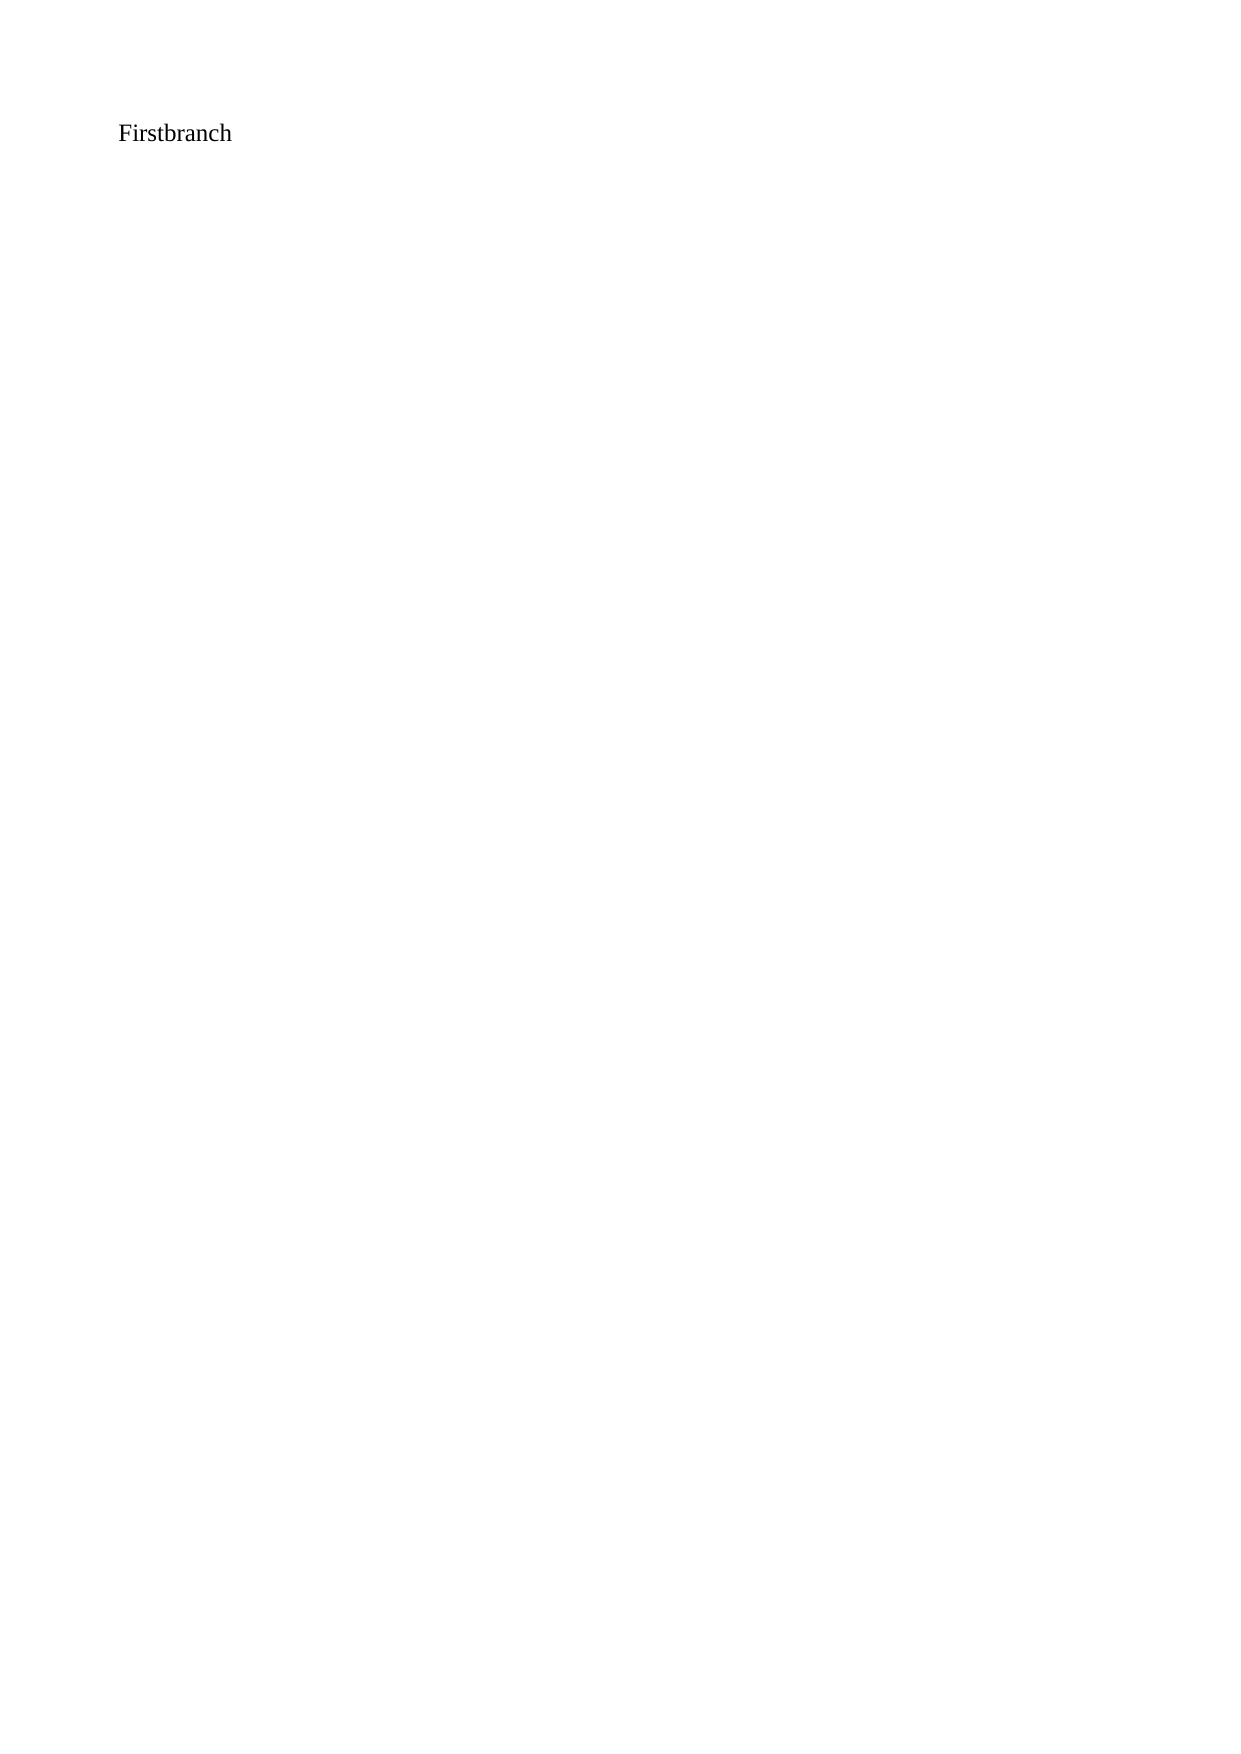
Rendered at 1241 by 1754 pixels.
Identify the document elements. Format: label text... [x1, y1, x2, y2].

text Firstbranch [118, 118, 1122, 147]
